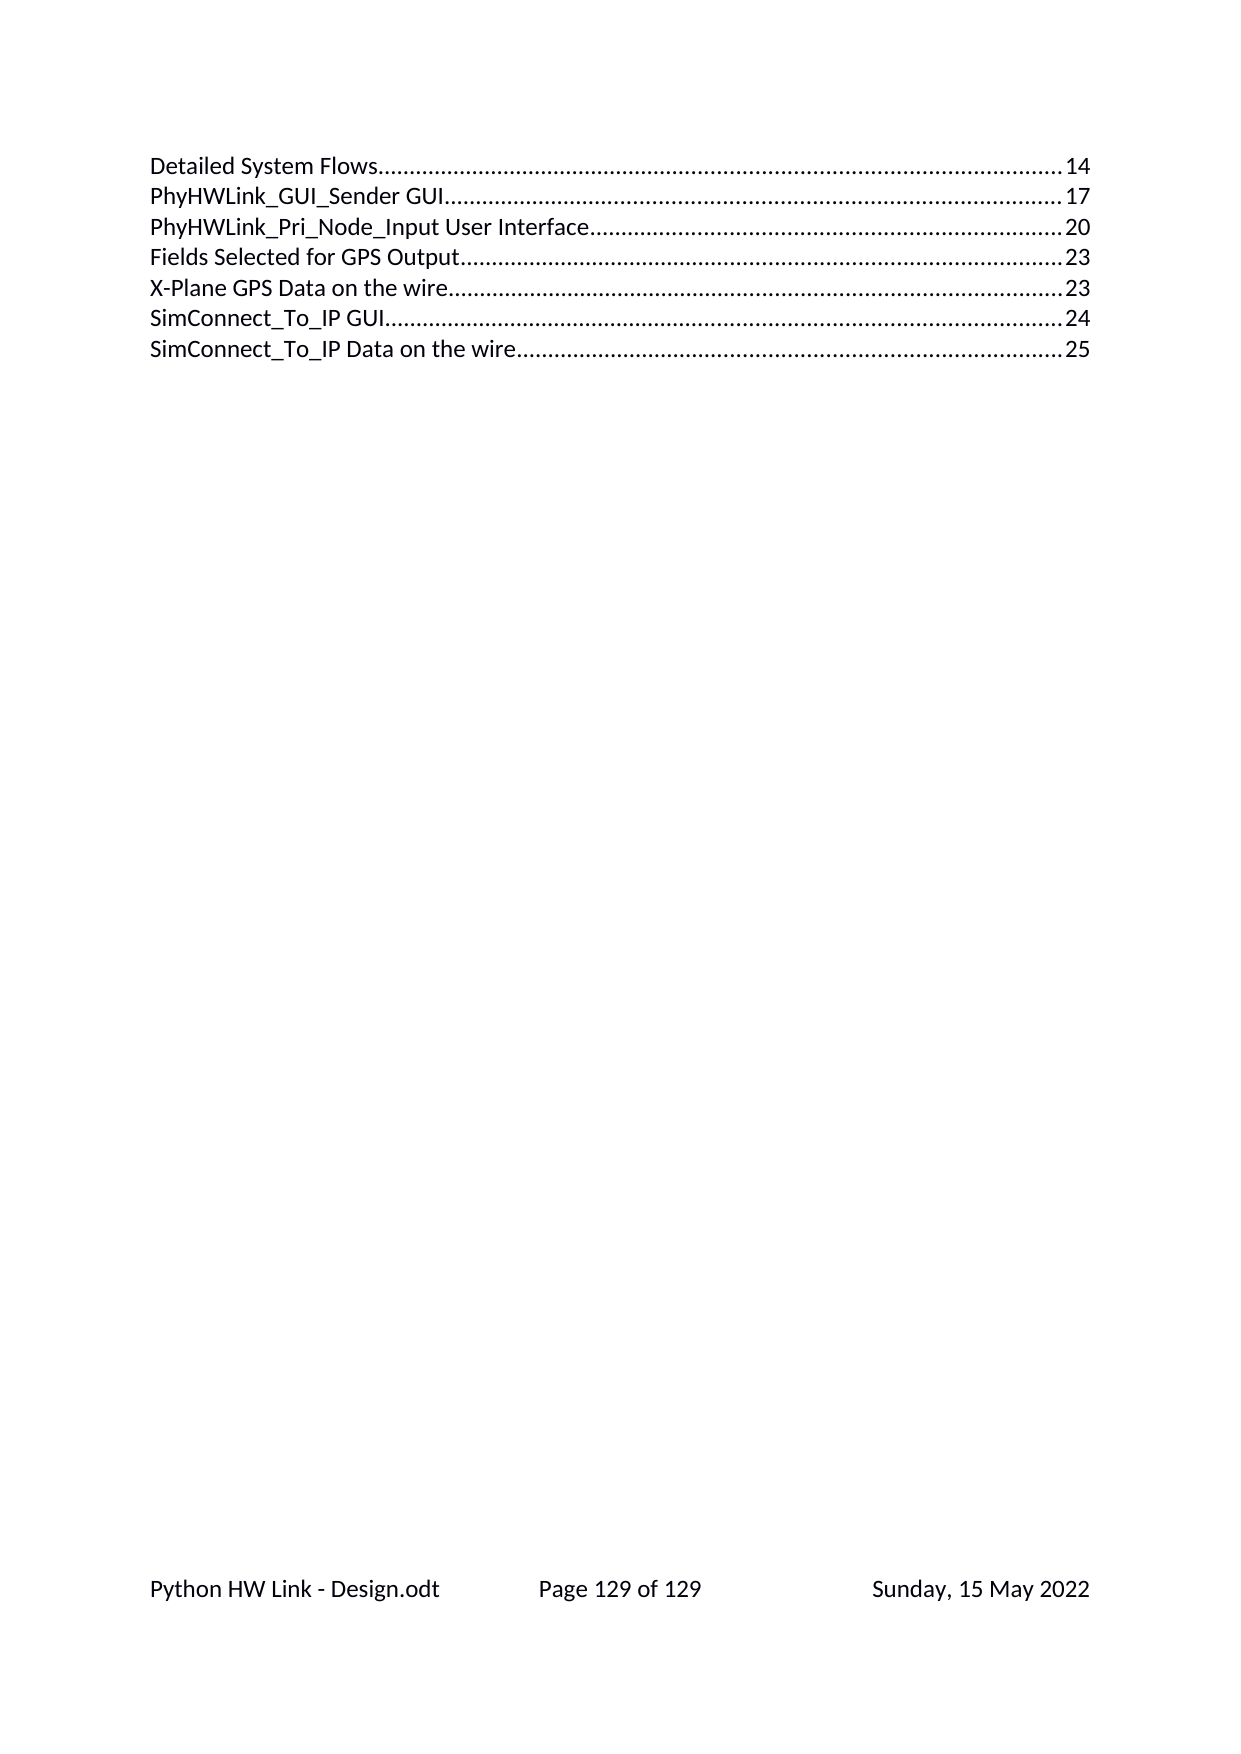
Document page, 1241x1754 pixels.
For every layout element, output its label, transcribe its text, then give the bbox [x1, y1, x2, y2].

text PhyHWLink_GUI_Sender GUI 17 [150, 181, 1090, 211]
text SimConnect_To_IP Data on the wire 25 [150, 333, 1090, 364]
text X-Plane GPS Data on the wire 23 [150, 272, 1090, 303]
text Detailed System Flows 14 [150, 150, 1090, 181]
text SimConnect_To_IP GUI 24 [150, 303, 1090, 333]
text Fields Selected for GPS Output 23 [150, 242, 1090, 272]
text PhyHWLink_Pri_Node_Input User Interface 20 [150, 211, 1090, 242]
